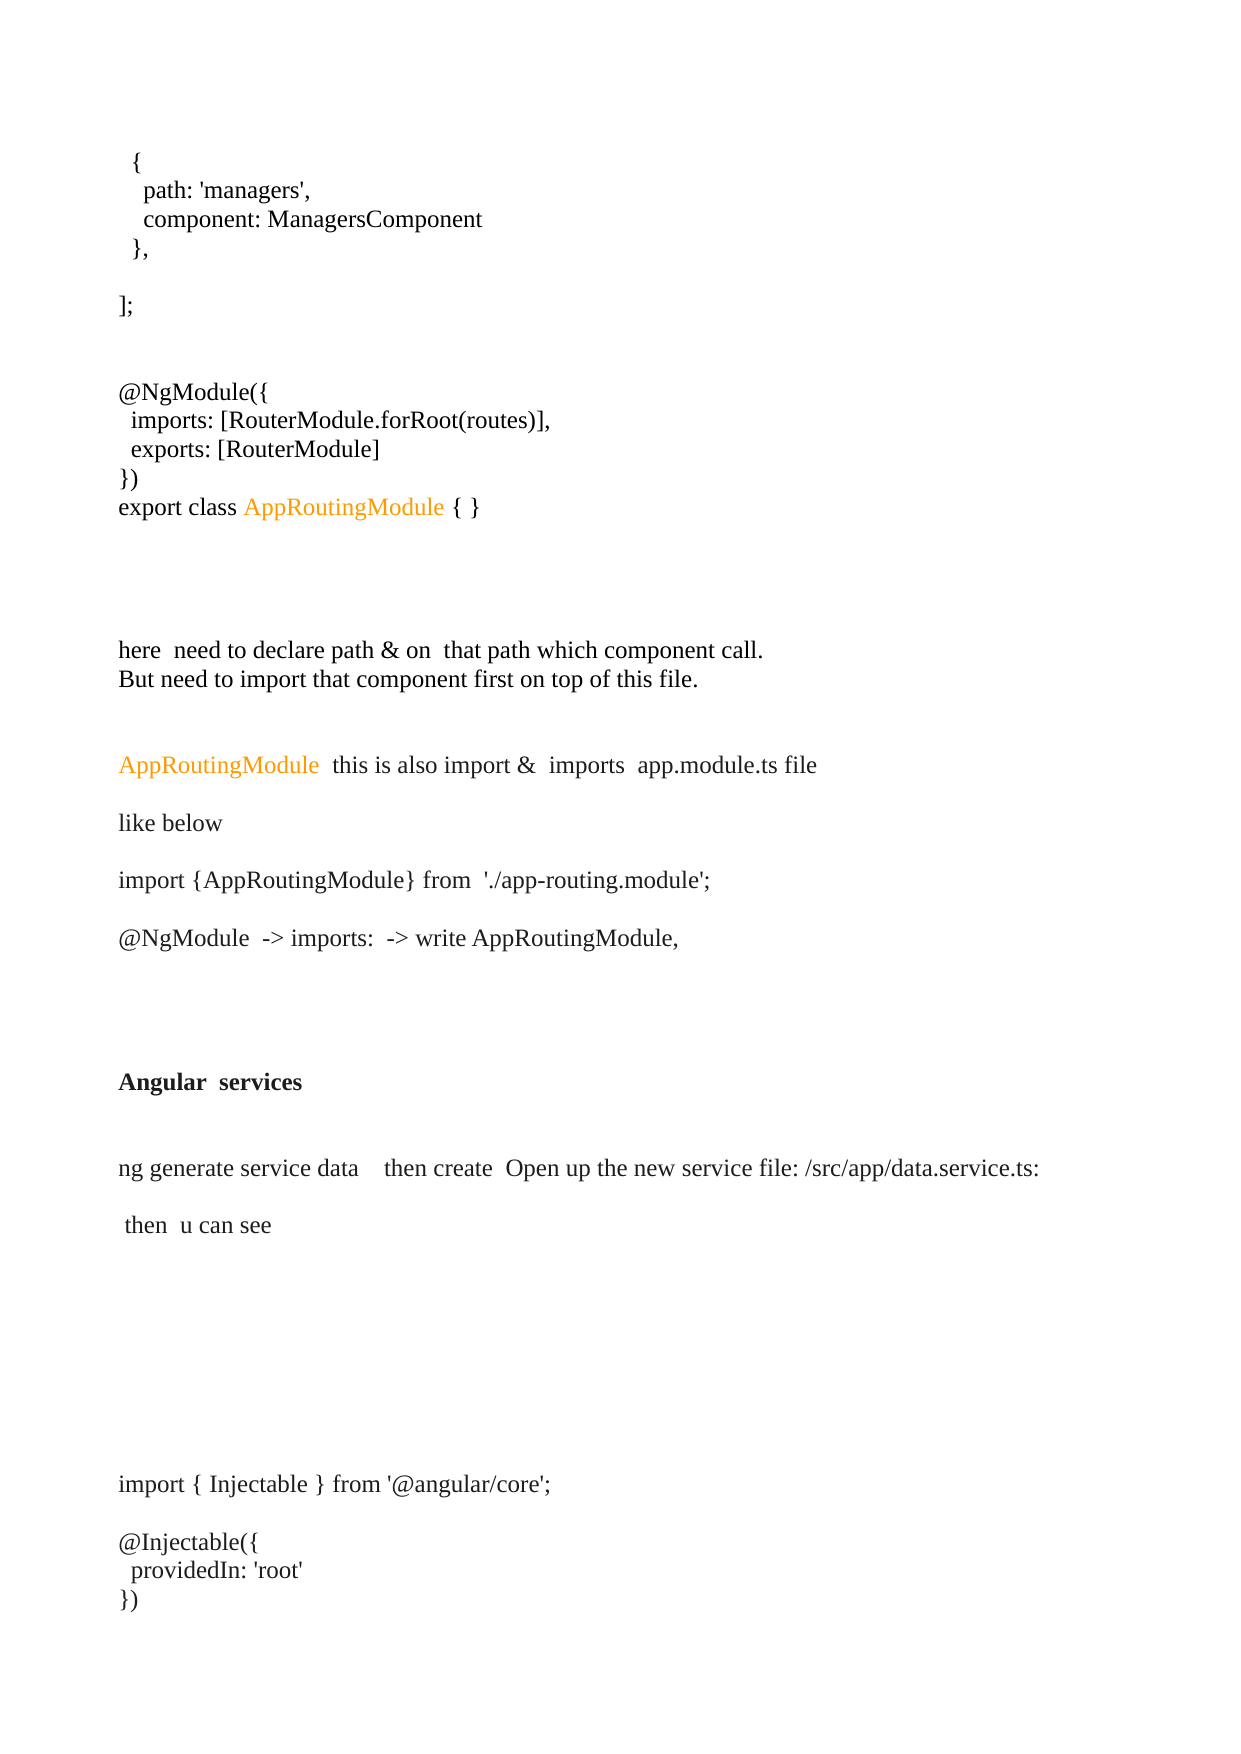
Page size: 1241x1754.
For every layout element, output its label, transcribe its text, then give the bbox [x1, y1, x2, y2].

text import {AppRoutingModule} from './app-routing.module'; [118, 866, 1122, 894]
text }, [118, 233, 1122, 262]
text component: ManagersComponent [118, 204, 1122, 233]
text ng generate service data then create Open up the new service file: /src/app/data.service.ts: [118, 1153, 1122, 1182]
text imports: [RouterModule.forRoot(routes)], [118, 406, 1122, 434]
text @NgModule -> imports: -> write AppRoutingModule, [118, 923, 1122, 952]
text }) [118, 463, 1122, 492]
text here need to declare path & on that path which component call. [118, 636, 1122, 664]
text exports: [RouterModule] [118, 434, 1122, 463]
text @Injectable({ [118, 1527, 1122, 1556]
text providedIn: 'root' [118, 1556, 1122, 1584]
text then u can see [118, 1211, 1122, 1239]
text Angular services [118, 1067, 1122, 1096]
text { [118, 147, 1122, 176]
text import { Injectable } from '@angular/core'; [118, 1469, 1122, 1498]
text ]; [118, 291, 1122, 319]
text @NgModule({ [118, 377, 1122, 406]
text AppRoutingModule this is also import & imports app.module.ts file [118, 751, 1122, 779]
text }) [118, 1584, 1122, 1613]
text export class AppRoutingModule { } [118, 492, 1122, 521]
text like below [118, 808, 1122, 837]
text But need to import that component first on top of this file. [118, 664, 1122, 693]
text path: 'managers', [118, 176, 1122, 204]
